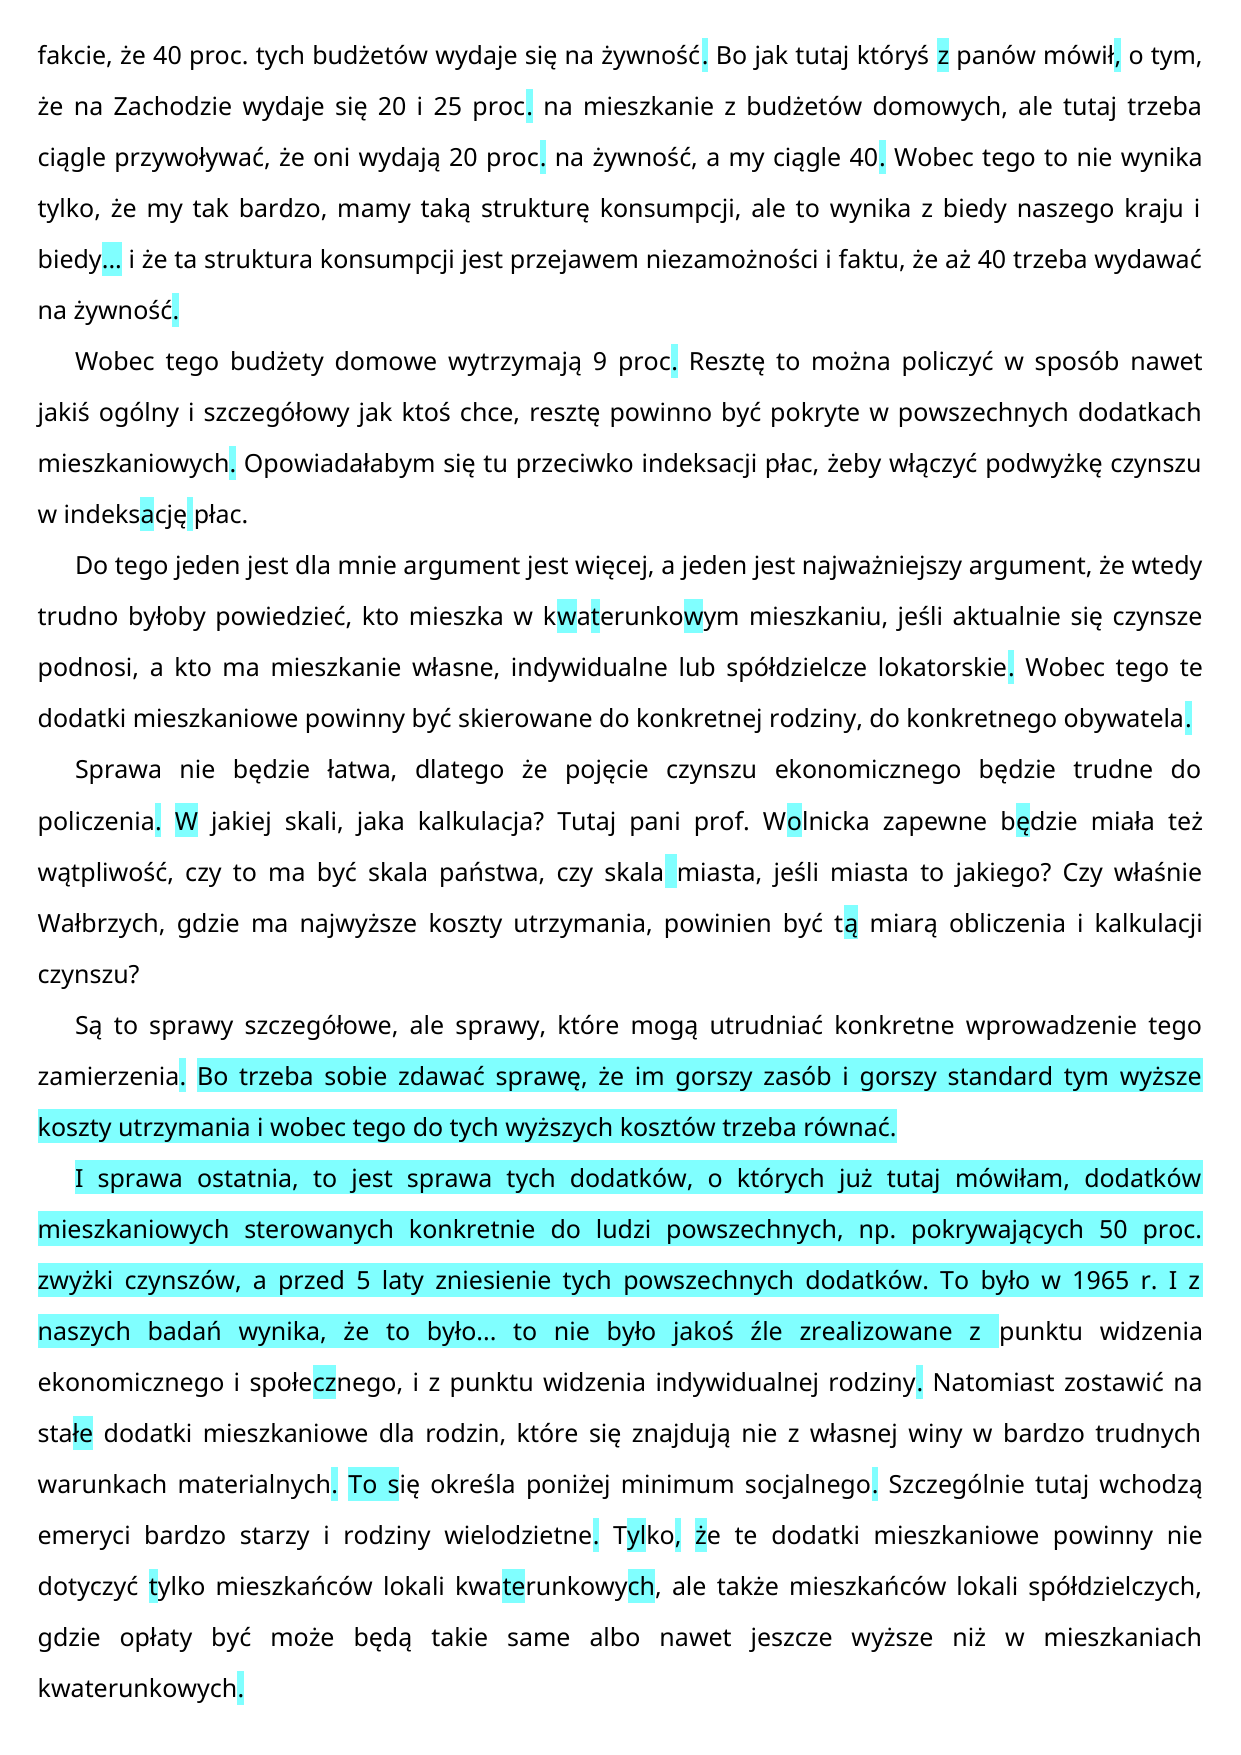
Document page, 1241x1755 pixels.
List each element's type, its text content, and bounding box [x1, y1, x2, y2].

text fakcie, że 40 proc. tych budżetów wydaje się na żywność. Bo jak tutaj któryś z panów mówił, o tym, że na Zachodzie wydaje się 20 i 25 proc. na mieszkanie z budżetów domowych, ale tutaj trzeba ciągle przywoływać, że oni wydają 20 proc. na żywność, a my ciągle 40. Wobec tego to nie wynika tylko, że my tak bardzo, mamy taką strukturę konsumpcji, ale to wynika z biedy naszego kraju i biedy... i że ta struktura konsumpcji jest przejawem niezamożności i faktu, że aż 40 trzeba wydawać na żywność. [37, 37, 1203, 327]
text I sprawa ostatnia, to jest sprawa tych dodatków, o których już tutaj mówiłam, dodatków mieszkaniowych sterowanych konkretnie do ludzi powszechnych, np. pokrywających 50 proc. zwyżki czynszów, a przed 5 laty zniesienie tych powszechnych dodatków. To było w 1965 r. I z naszych badań wynika, że to było... to nie było jakoś źle zrealizowane z punktu widzenia ekonomicznego i społecznego, i z punktu widzenia indywidualnej rodziny. Natomiast zostawić na stałe dodatki mieszkaniowe dla rodzin, które się znajdują nie z własnej winy w bardzo trudnych warunkach materialnych. To się określa poniżej minimum socjalnego. Szczególnie tutaj wchodzą emeryci bardzo starzy i rodziny wielodzietne. Tylko, że te dodatki mieszkaniowe powinny nie dotyczyć tylko mieszkańców lokali kwaterunkowych, ale także mieszkańców lokali spółdzielczych, gdzie opłaty być może będą takie same albo nawet jeszcze wyższe niż w mieszkaniach kwaterunkowych. [37, 1160, 1203, 1705]
text Wobec tego budżety domowe wytrzymają 9 proc. Resztę to można policzyć w sposób nawet jakiś ogólny i szczegółowy jak ktoś chce, resztę powinno być pokryte w powszechnych dodatkach mieszkaniowych. Opowiadałabym się tu przeciwko indeksacji płac, żeby włączyć podwyżkę czynszu w indeksację płac. [37, 344, 1203, 531]
text Do tego jeden jest dla mnie argument jest więcej, a jeden jest najważniejszy argument, że wtedy trudno byłoby powiedzieć, kto mieszka w kwaterunkowym mieszkaniu, jeśli aktualnie się czynsze podnosi, a kto ma mieszkanie własne, indywidualne lub spółdzielcze lokatorskie. Wobec tego te dodatki mieszkaniowe powinny być skierowane do konkretnej rodziny, do konkretnego obywatela. [37, 548, 1203, 735]
text Są to sprawy szczegółowe, ale sprawy, które mogą utrudniać konkretne wprowadzenie tego zamierzenia. Bo trzeba sobie zdawać sprawę, że im gorszy zasób i gorszy standard tym wyższe koszty utrzymania i wobec tego do tych wyższych kosztów trzeba równać. [37, 1007, 1203, 1143]
text Sprawa nie będzie łatwa, dlatego że pojęcie czynszu ekonomicznego będzie trudne do policzenia. W jakiej skali, jaka kalkulacja? Tutaj pani prof. Wolnicka zapewne będzie miała też wątpliwość, czy to ma być skala państwa, czy skala miasta, jeśli miasta to jakiego? Czy właśnie Wałbrzych, gdzie ma najwyższe koszty utrzymania, powinien być tą miarą obliczenia i kalkulacji czynszu? [37, 752, 1203, 990]
